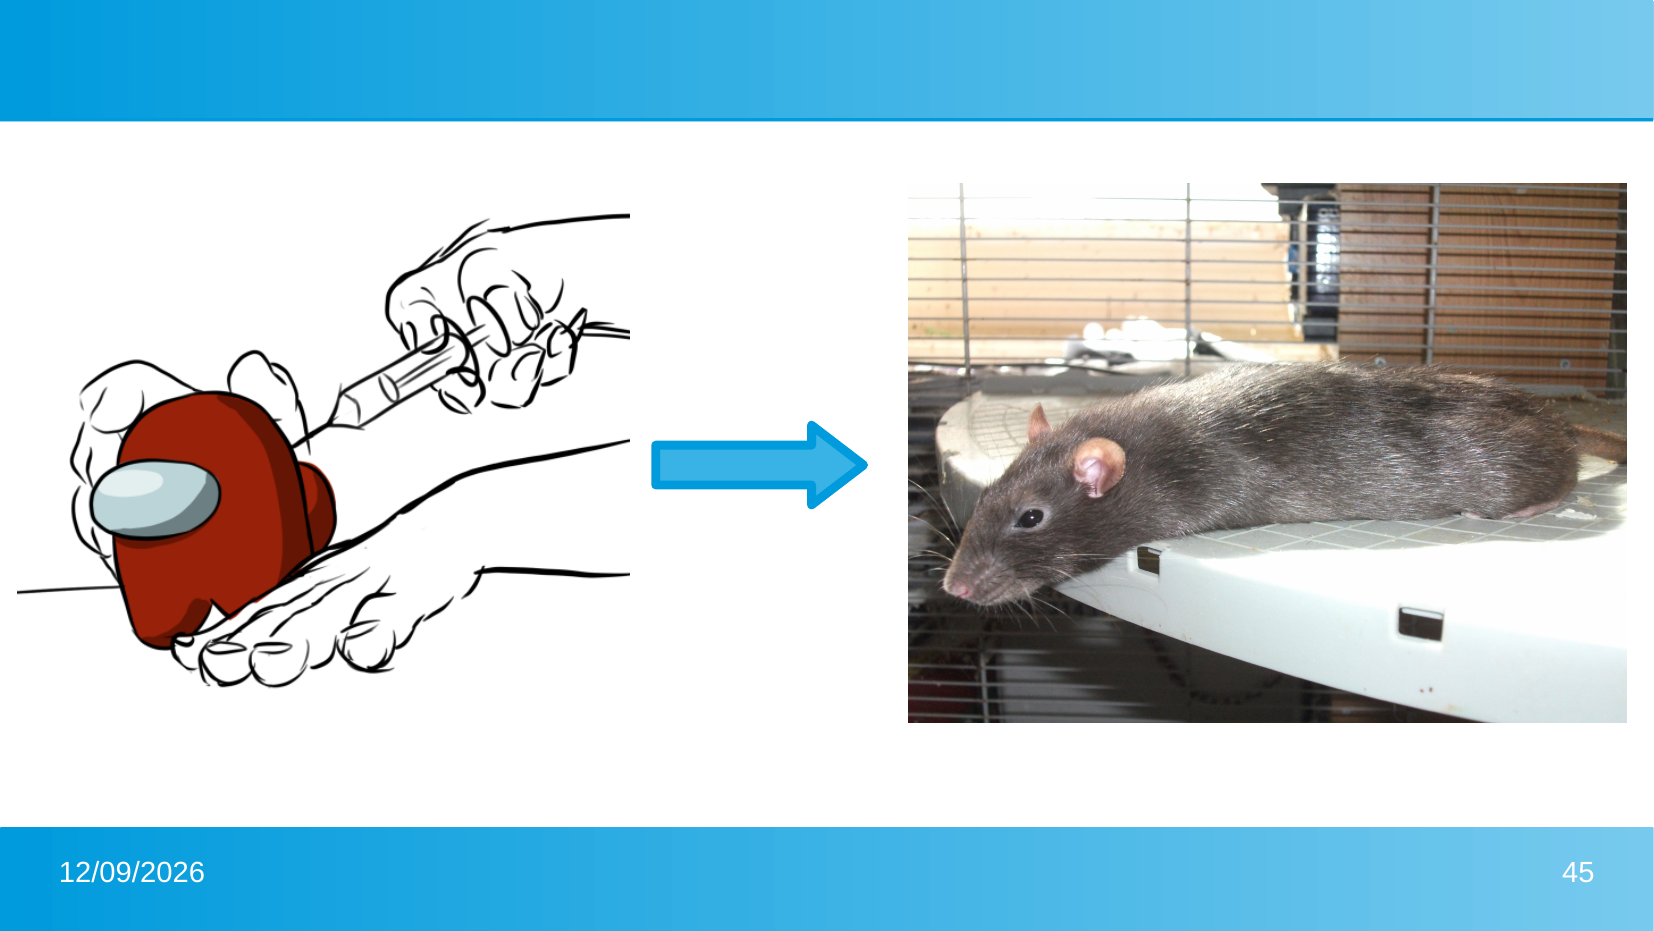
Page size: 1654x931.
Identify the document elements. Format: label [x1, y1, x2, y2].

text_box [655, 425, 864, 505]
picture [17, 195, 630, 710]
picture [908, 183, 1627, 723]
